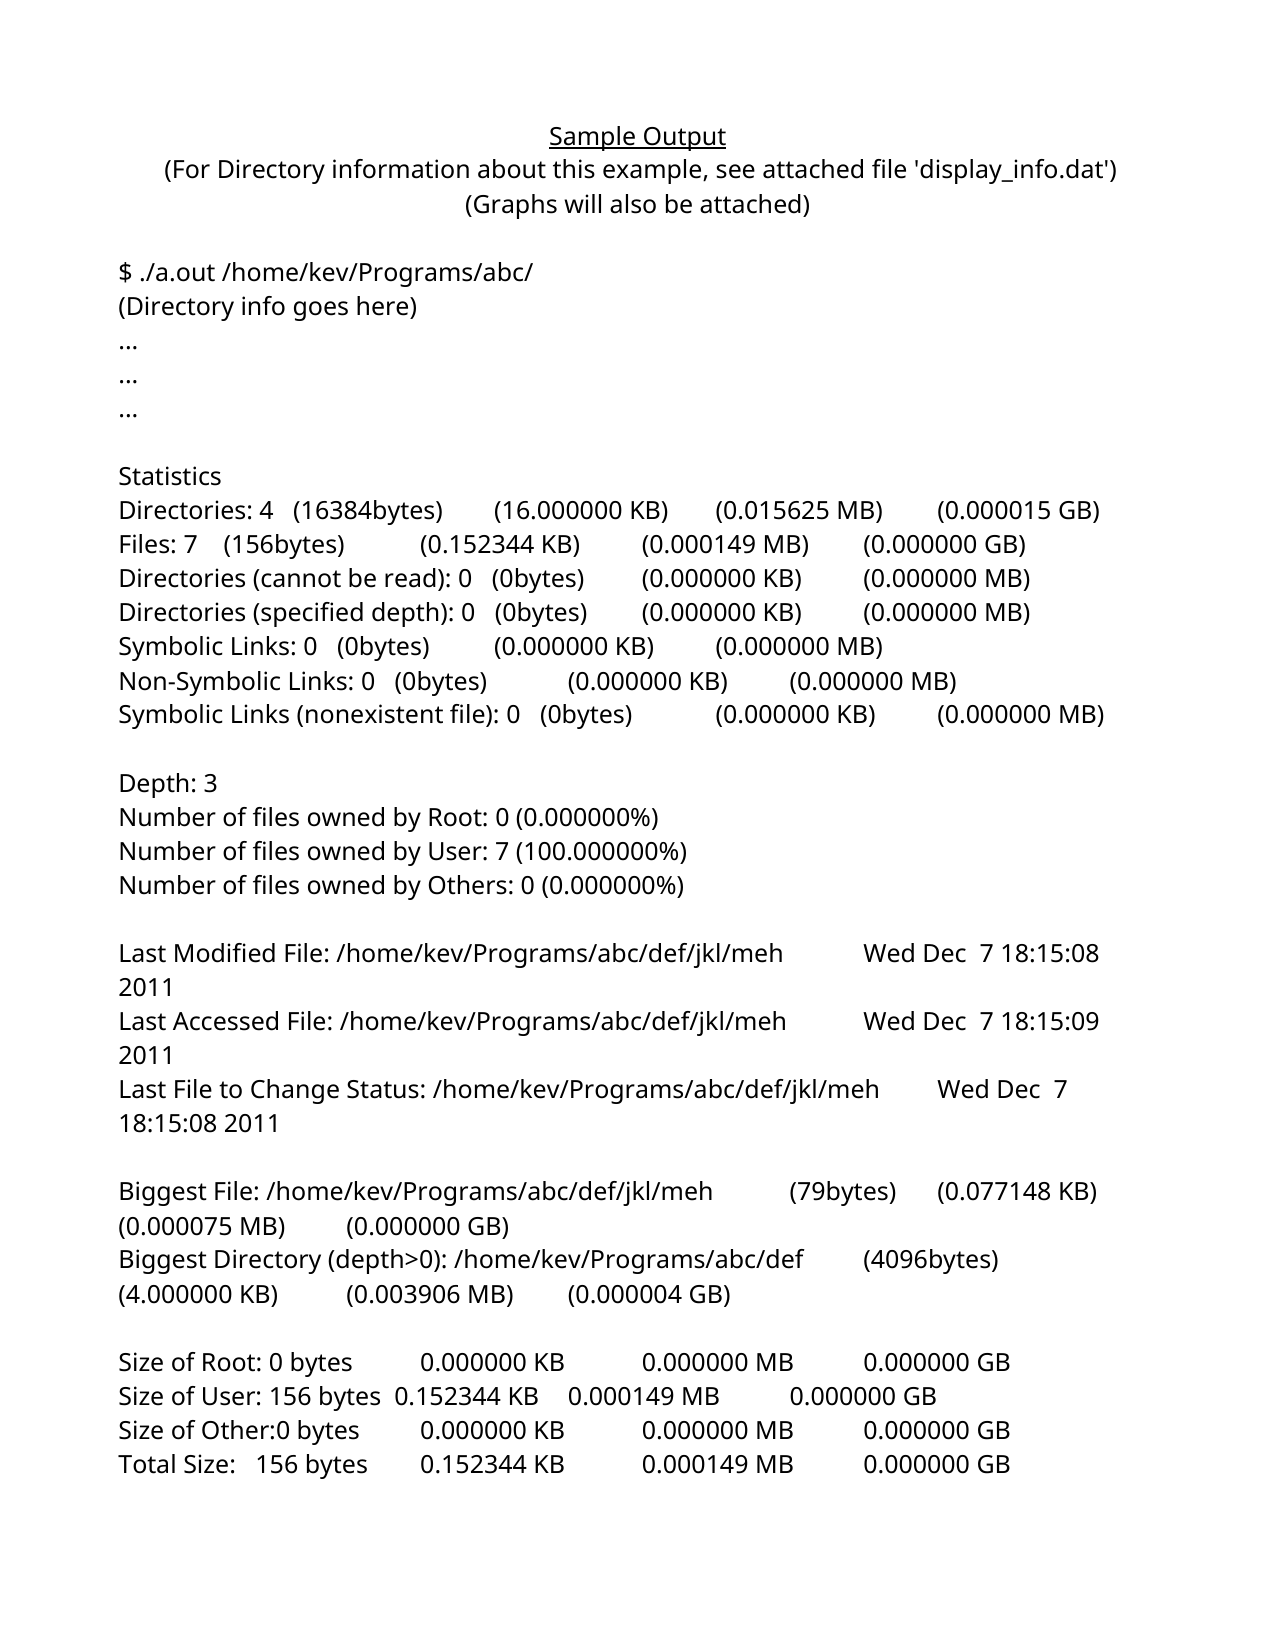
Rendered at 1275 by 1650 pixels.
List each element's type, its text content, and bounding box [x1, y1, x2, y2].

text (For Directory information about this example, see attached file 'display_info.dat') [118, 152, 1157, 186]
text Symbolic Links (nonexistent file): 0 (0bytes) (0.000000 KB) (0.000000 MB) [118, 697, 1157, 731]
text (Graphs will also be attached) [118, 186, 1157, 220]
text Directories (specified depth): 0 (0bytes) (0.000000 KB) (0.000000 MB) [118, 595, 1157, 629]
text Number of files owned by Root: 0 (0.000000%) [118, 799, 1157, 833]
text Depth: 3 [118, 765, 1157, 799]
text Total Size: 156 bytes 0.152344 KB 0.000149 MB 0.000000 GB [118, 1447, 1157, 1481]
text Last File to Change Status: /home/kev/Programs/abc/def/jkl/meh Wed Dec 7 18:15:08 2011 [118, 1072, 1157, 1140]
text Biggest Directory (depth>0): /home/kev/Programs/abc/def (4096bytes) (4.000000 KB) (0.003906 MB) (0.000004 GB) [118, 1242, 1157, 1310]
text Statistics [118, 459, 1157, 493]
text Number of files owned by Others: 0 (0.000000%) [118, 867, 1157, 902]
text Biggest File: /home/kev/Programs/abc/def/jkl/meh (79bytes) (0.077148 KB) (0.000075 MB) (0.000000 GB) [118, 1174, 1157, 1242]
text Last Modified File: /home/kev/Programs/abc/def/jkl/meh Wed Dec 7 18:15:08 2011 [118, 936, 1157, 1004]
text $ ./a.out /home/kev/Programs/abc/ [118, 254, 1157, 288]
text Size of Root: 0 bytes 0.000000 KB 0.000000 MB 0.000000 GB [118, 1344, 1157, 1378]
text Last Accessed File: /home/kev/Programs/abc/def/jkl/meh Wed Dec 7 18:15:09 2011 [118, 1004, 1157, 1072]
text ... [118, 322, 1157, 357]
text Size of Other:0 bytes 0.000000 KB 0.000000 MB 0.000000 GB [118, 1412, 1157, 1447]
text Non-Symbolic Links: 0 (0bytes) (0.000000 KB) (0.000000 MB) [118, 663, 1157, 697]
text Symbolic Links: 0 (0bytes) (0.000000 KB) (0.000000 MB) [118, 629, 1157, 663]
text Directories (cannot be read): 0 (0bytes) (0.000000 KB) (0.000000 MB) [118, 561, 1157, 595]
text (Directory info goes here) [118, 288, 1157, 322]
text Sample Output [118, 118, 1157, 152]
text Number of files owned by User: 7 (100.000000%) [118, 833, 1157, 867]
text Size of User: 156 bytes 0.152344 KB 0.000149 MB 0.000000 GB [118, 1378, 1157, 1412]
text Files: 7 (156bytes) (0.152344 KB) (0.000149 MB) (0.000000 GB) [118, 527, 1157, 561]
text Directories: 4 (16384bytes) (16.000000 KB) (0.015625 MB) (0.000015 GB) [118, 493, 1157, 527]
text ... [118, 391, 1157, 425]
text ... [118, 357, 1157, 391]
